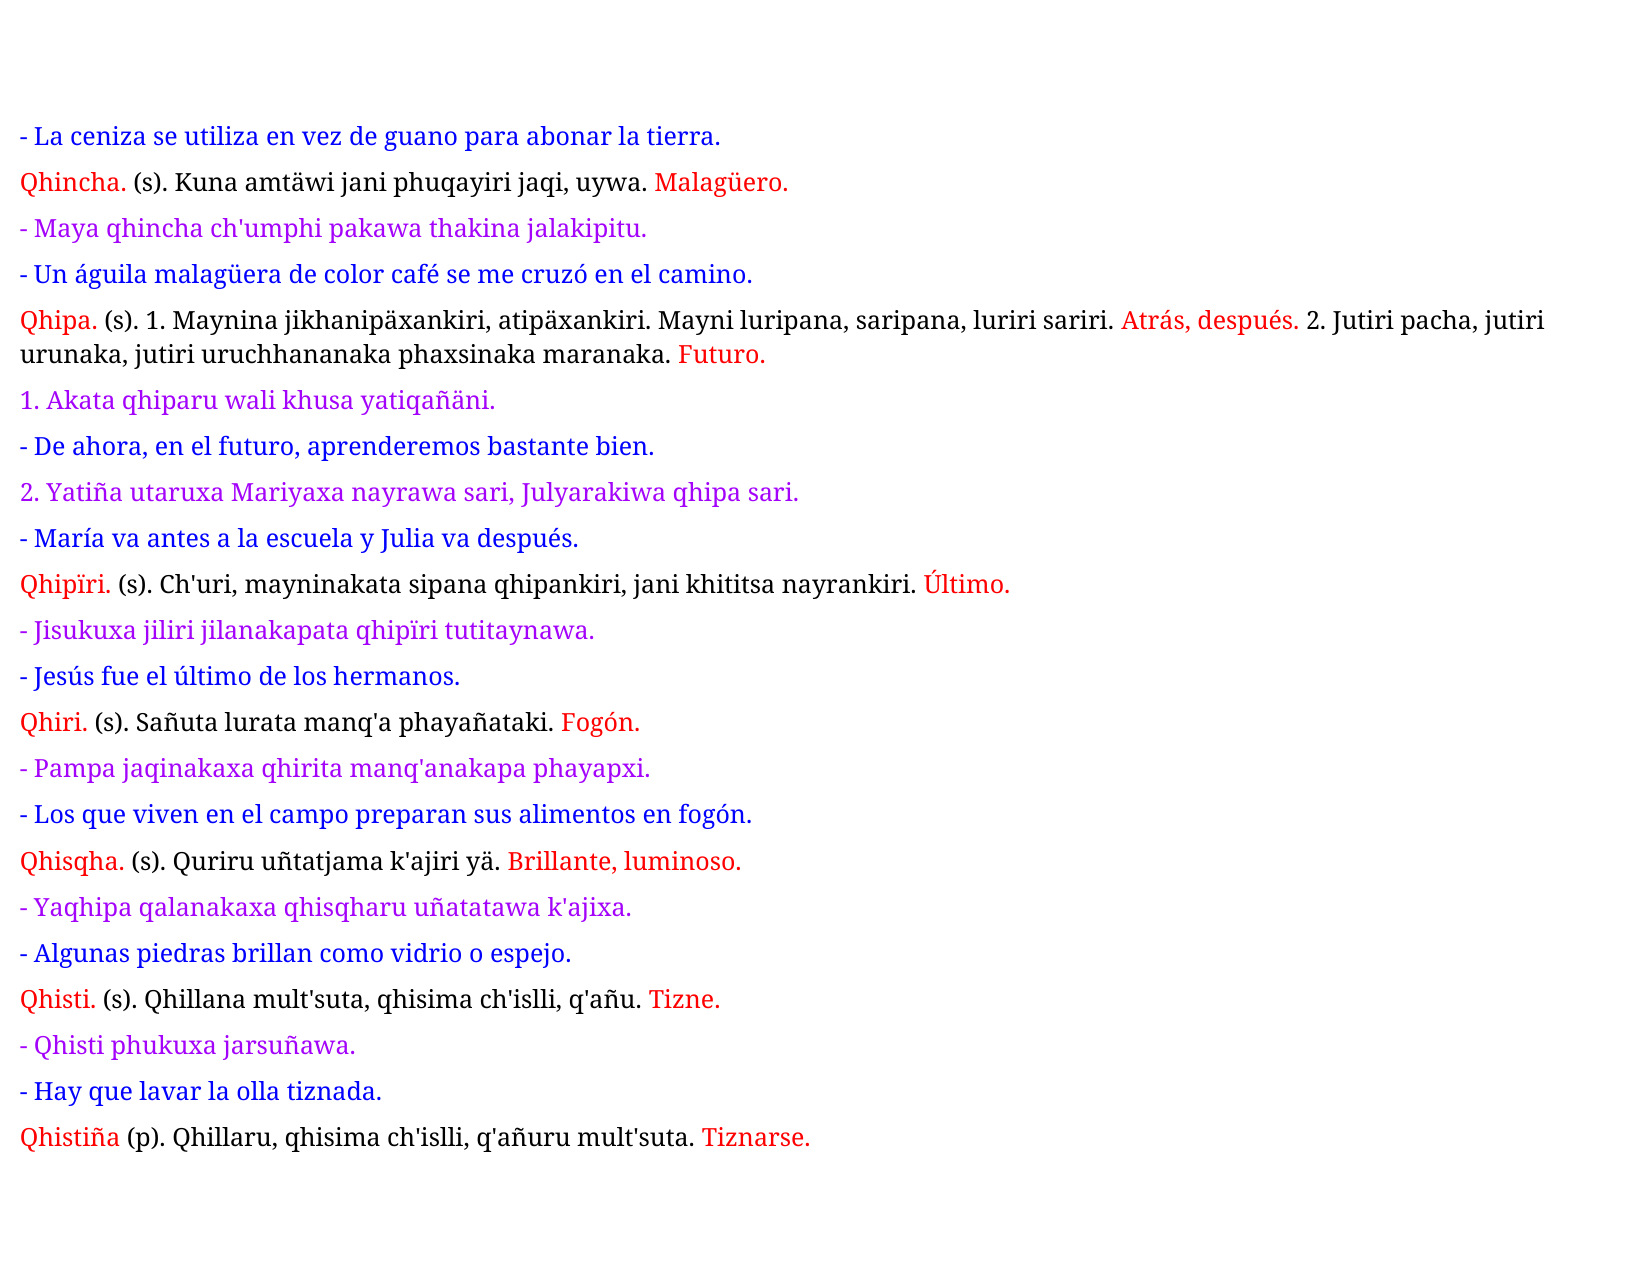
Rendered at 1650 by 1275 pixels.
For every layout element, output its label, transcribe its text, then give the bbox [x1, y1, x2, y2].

text Qhipa. (s). 1. Maynina jikhanipäxankiri, atipäxankiri. Mayni luripana, saripana, luriri sariri. Atrás, después. 2. Jutiri pacha, jutiri urunaka, jutiri uruchhananaka phaxsinaka maranaka. Futuro. [19, 303, 1616, 371]
text - Algunas piedras brillan como vidrio o espejo. [19, 935, 1616, 969]
text - Qhisti phukuxa jarsuñawa. [19, 1027, 1616, 1061]
text - María va antes a la escuela y Julia va después. [19, 521, 1616, 555]
text Qhistiña (p). Qhillaru, qhisima ch'islli, q'añuru mult'suta. Tiznarse. [19, 1119, 1616, 1153]
text - Hay que lavar la olla tiznada. [19, 1073, 1616, 1107]
text Qhincha. (s). Kuna amtäwi jani phuqayiri jaqi, uywa. Malagüero. [19, 164, 1616, 199]
text - La ceniza se utiliza en vez de guano para abonar la tierra. [19, 118, 1616, 153]
text - Pampa jaqinakaxa qhirita manq'anakapa phayapxi. [19, 751, 1616, 785]
text Qhiri. (s). Sañuta lurata manq'a phayañataki. Fogón. [19, 705, 1616, 739]
text Qhipïri. (s). Ch'uri, mayninakata sipana qhipankiri, jani khititsa nayrankiri. Último. [19, 567, 1616, 601]
text - Yaqhipa qalanakaxa qhisqharu uñatatawa k'ajixa. [19, 889, 1616, 923]
text - Jisukuxa jiliri jilanakapata qhipïri tutitaynawa. [19, 613, 1616, 647]
text - De ahora, en el futuro, aprenderemos bastante bien. [19, 429, 1616, 463]
text Qhisqha. (s). Quriru uñtatjama k'ajiri yä. Brillante, luminoso. [19, 843, 1616, 877]
text - Un águila malagüera de color café se me cruzó en el camino. [19, 257, 1616, 291]
text 1. Akata qhiparu wali khusa yatiqañäni. [19, 383, 1616, 417]
text - Los que viven en el campo preparan sus alimentos en fogón. [19, 797, 1616, 831]
text 2. Yatiña utaruxa Mariyaxa nayrawa sari, Julyarakiwa qhipa sari. [19, 475, 1616, 509]
text - Jesús fue el último de los hermanos. [19, 659, 1616, 693]
text - Maya qhincha ch'umphi pakawa thakina jalakipitu. [19, 211, 1616, 245]
text Qhisti. (s). Qhillana mult'suta, qhisima ch'islli, q'añu. Tizne. [19, 981, 1616, 1015]
